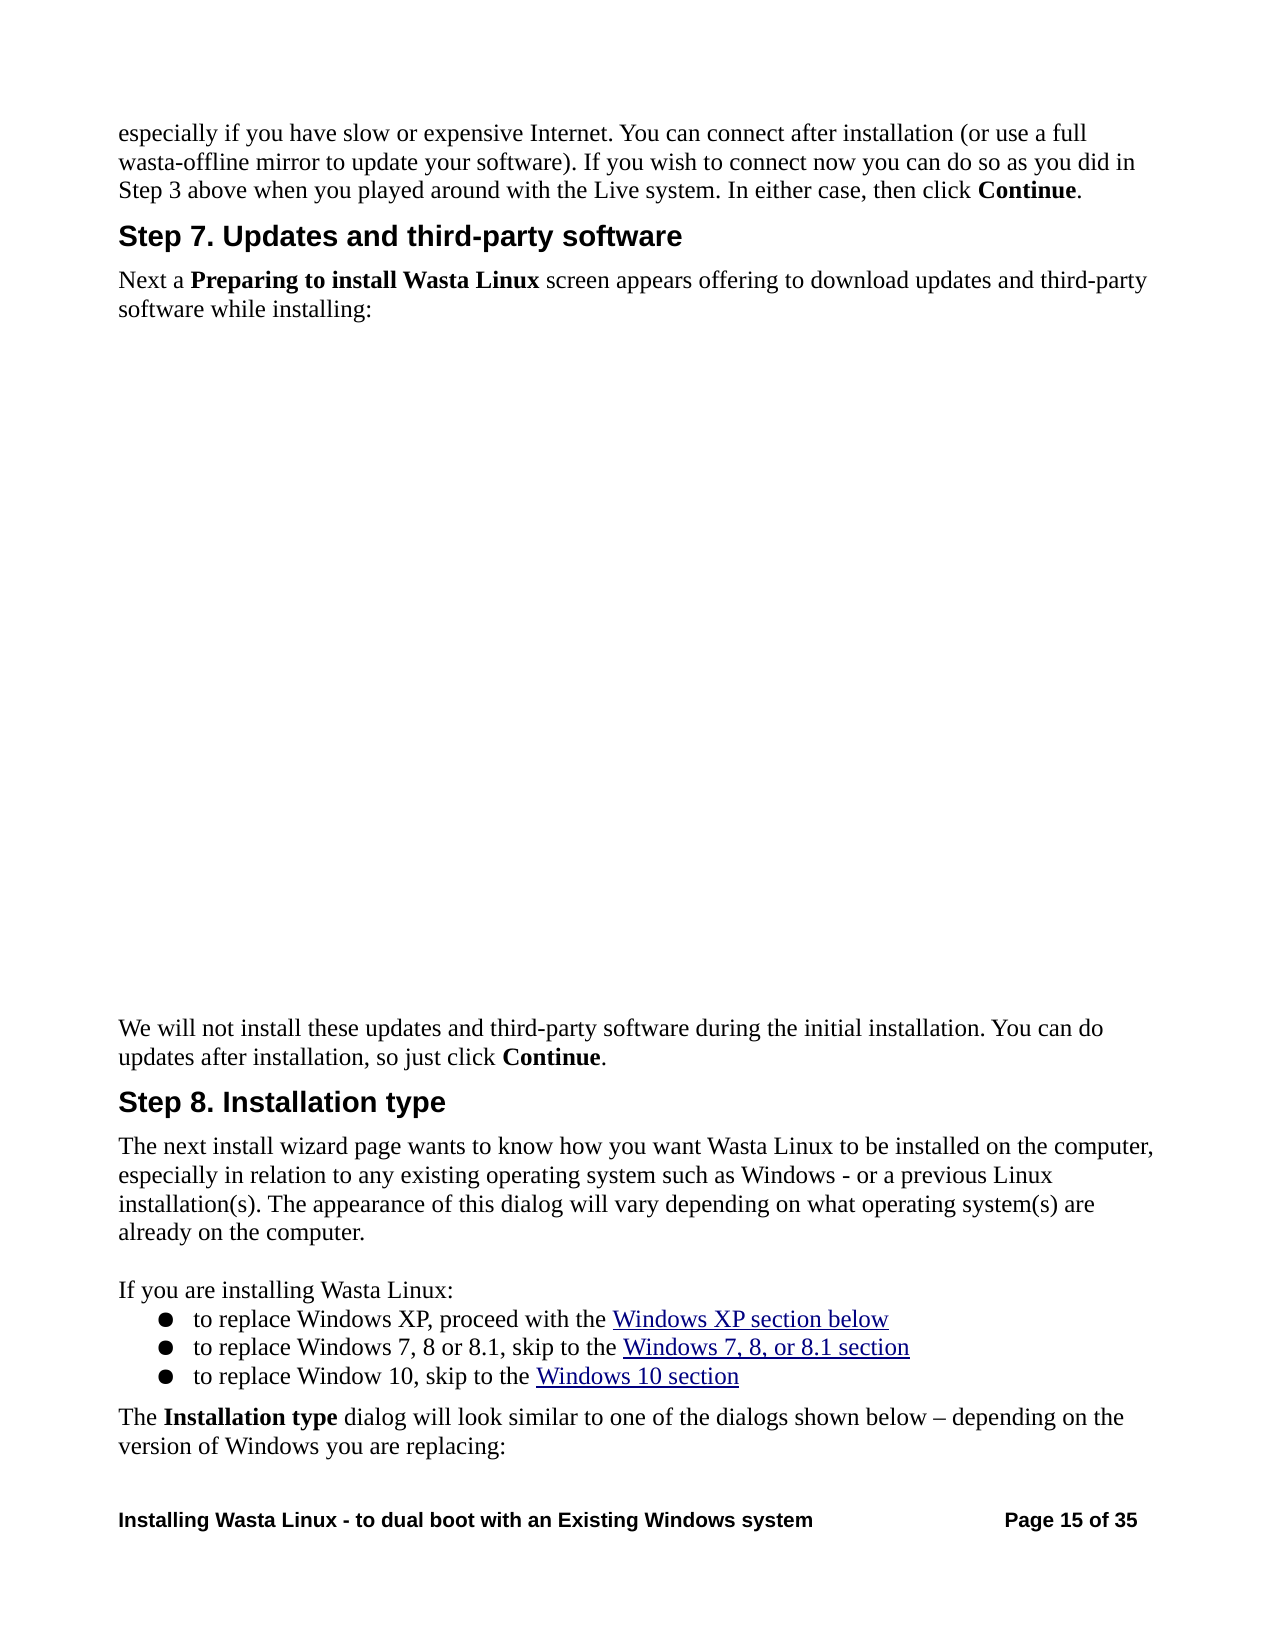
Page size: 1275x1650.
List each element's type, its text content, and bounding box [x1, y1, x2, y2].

list to replace Window 10, skip to the Windows 10 section [156, 1361, 1157, 1390]
list to replace Windows 7, 8 or 8.1, skip to the Windows 7, 8, or 8.1 section [156, 1332, 1157, 1361]
subtitle Step 8. Installation type [118, 1085, 1157, 1119]
text The Installation type dialog will look similar to one of the dialogs shown below – depending on the version of Windows you are replacing: [118, 1402, 1157, 1460]
subtitle Step 7. Updates and third-party software [118, 219, 1157, 253]
text - especially if you have slow or expensive Internet. You can connect after installation (or use a full wasta-offline mirror to update your software). If you wish to connect now you can do so as you did in Step 3 above when you played around with the Live system. In either case, then click Continue. [118, 118, 1157, 204]
text We will not install these updates and third-party software during the initial installation. You can do updates after installation, so just click Continue. [118, 1013, 1157, 1070]
text Next a Preparing to install Wasta Linux screen appears offering to download updates and third-party software while installing: [118, 265, 1157, 323]
text The next install wizard page wants to know how you want Wasta Linux to be installed on the computer, especially in relation to any existing operating system such as Windows - or a previous Linux installation(s). The appearance of this dialog will vary depending on what operating system(s) are already on the computer. [118, 1131, 1157, 1246]
text If you are installing Wasta Linux: [118, 1275, 1157, 1304]
list to replace Windows XP, proceed with the Windows XP section below [156, 1304, 1157, 1332]
